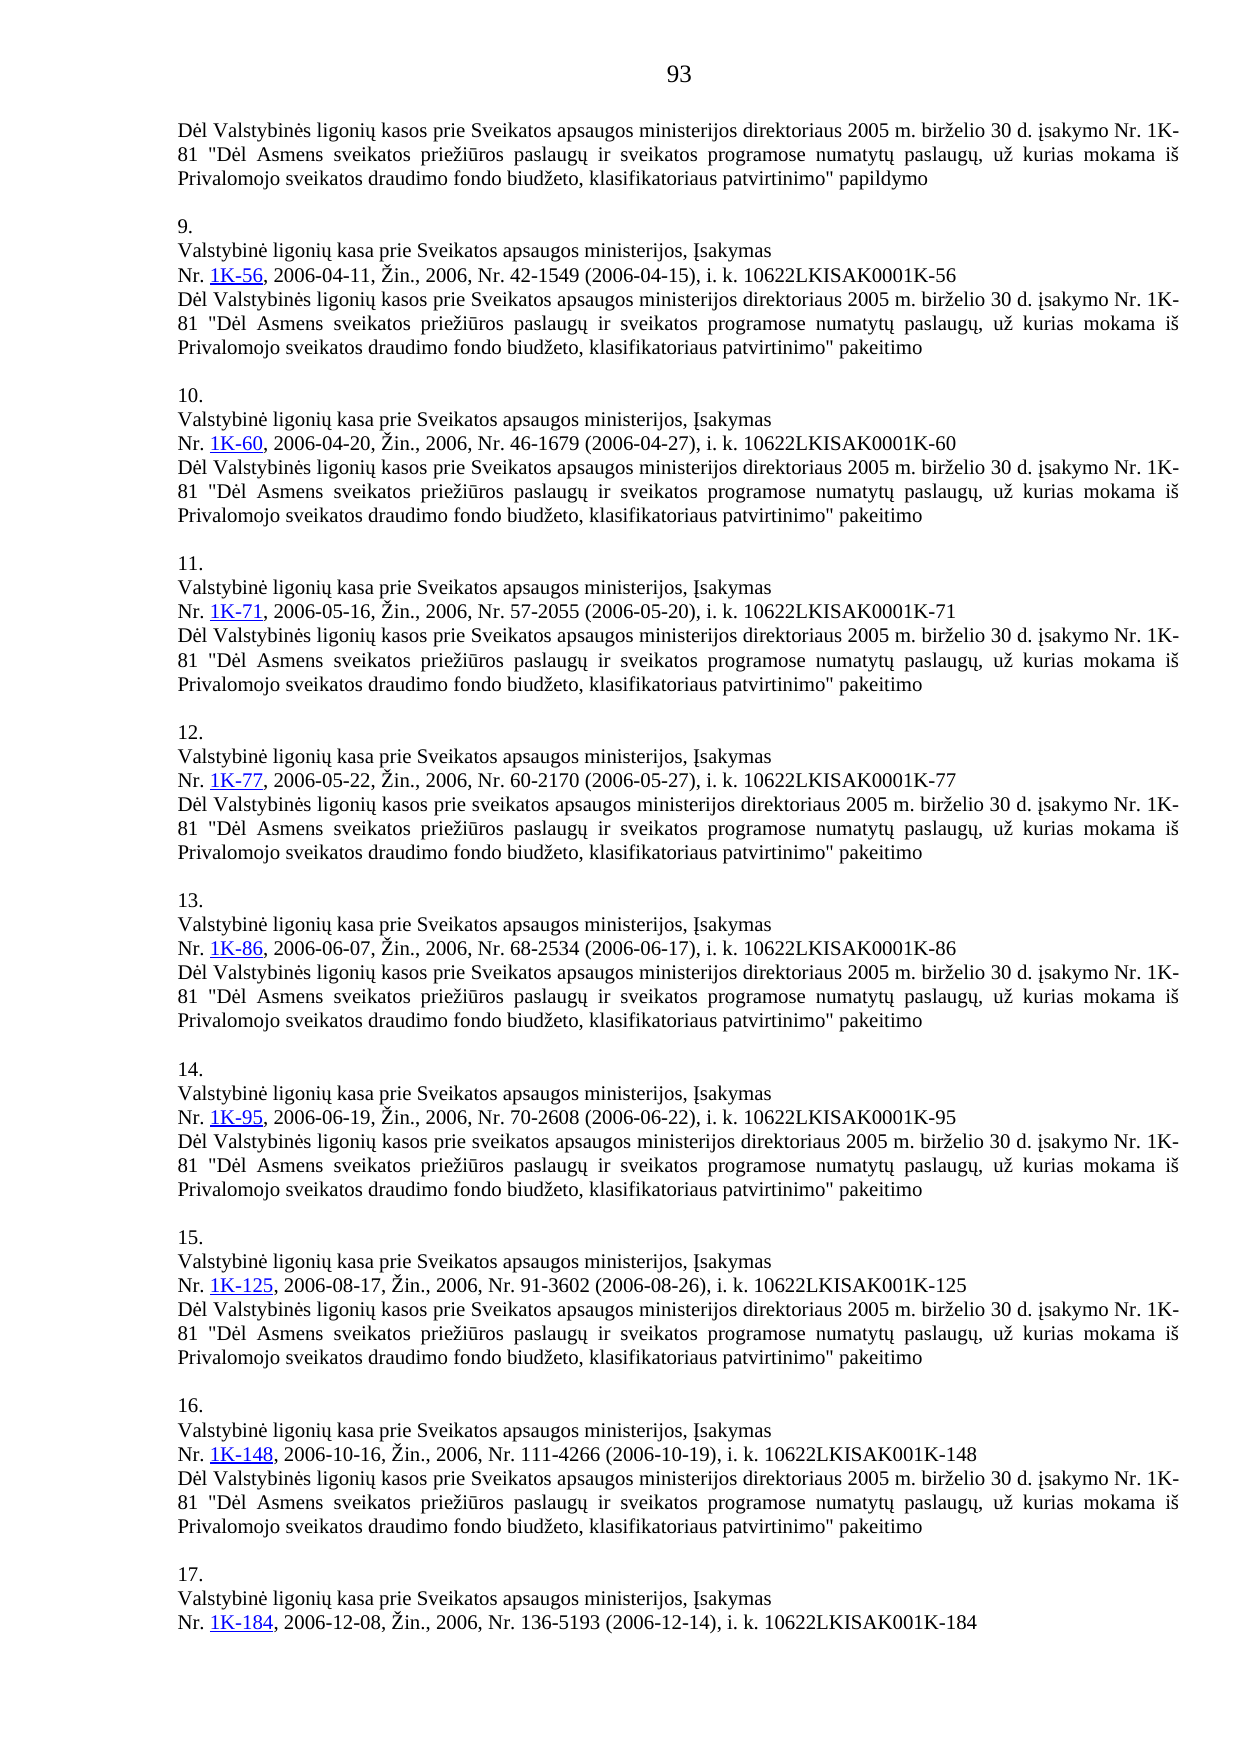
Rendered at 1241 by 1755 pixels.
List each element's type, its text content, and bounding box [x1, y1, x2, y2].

text Nr. 1K-95, 2006-06-19, Žin., 2006, Nr. 70-2608 (2006-06-22), i. k. 10622LKISAK0001K-95 [177, 1105, 1181, 1129]
text 16. [177, 1393, 1181, 1417]
text Dėl Valstybinės ligonių kasos prie sveikatos apsaugos ministerijos direktoriaus 2005 m. birželio 30 d. įsakymo Nr. 1K-81 "Dėl Asmens sveikatos priežiūros paslaugų ir sveikatos programose numatytų paslaugų, už kurias mokama iš Privalomojo sveikatos draudimo fondo biudžeto, klasifikatoriaus patvirtinimo" pakeitimo [177, 792, 1181, 864]
text 14. [177, 1057, 1181, 1081]
text Dėl Valstybinės ligonių kasos prie Sveikatos apsaugos ministerijos direktoriaus 2005 m. birželio 30 d. įsakymo Nr. 1K-81 "Dėl Asmens sveikatos priežiūros paslaugų ir sveikatos programose numatytų paslaugų, už kurias mokama iš Privalomojo sveikatos draudimo fondo biudžeto, klasifikatoriaus patvirtinimo" pakeitimo [177, 623, 1181, 696]
text 17. [177, 1562, 1181, 1586]
text Valstybinė ligonių kasa prie Sveikatos apsaugos ministerijos, Įsakymas [177, 407, 1181, 431]
text Dėl Valstybinės ligonių kasos prie Sveikatos apsaugos ministerijos direktoriaus 2005 m. birželio 30 d. įsakymo Nr. 1K-81 "Dėl Asmens sveikatos priežiūros paslaugų ir sveikatos programose numatytų paslaugų, už kurias mokama iš Privalomojo sveikatos draudimo fondo biudžeto, klasifikatoriaus patvirtinimo" pakeitimo [177, 287, 1181, 359]
text Dėl Valstybinės ligonių kasos prie Sveikatos apsaugos ministerijos direktoriaus 2005 m. birželio 30 d. įsakymo Nr. 1K-81 "Dėl Asmens sveikatos priežiūros paslaugų ir sveikatos programose numatytų paslaugų, už kurias mokama iš Privalomojo sveikatos draudimo fondo biudžeto, klasifikatoriaus patvirtinimo" pakeitimo [177, 1297, 1181, 1369]
text Nr. 1K-148, 2006-10-16, Žin., 2006, Nr. 111-4266 (2006-10-19), i. k. 10622LKISAK001K-148 [177, 1442, 1181, 1466]
text Nr. 1K-56, 2006-04-11, Žin., 2006, Nr. 42-1549 (2006-04-15), i. k. 10622LKISAK0001K-56 [177, 262, 1181, 287]
text Nr. 1K-125, 2006-08-17, Žin., 2006, Nr. 91-3602 (2006-08-26), i. k. 10622LKISAK001K-125 [177, 1273, 1181, 1297]
text Dėl Valstybinės ligonių kasos prie Sveikatos apsaugos ministerijos direktoriaus 2005 m. birželio 30 d. įsakymo Nr. 1K-81 "Dėl Asmens sveikatos priežiūros paslaugų ir sveikatos programose numatytų paslaugų, už kurias mokama iš Privalomojo sveikatos draudimo fondo biudžeto, klasifikatoriaus patvirtinimo" papildymo [177, 118, 1181, 190]
text Nr. 1K-77, 2006-05-22, Žin., 2006, Nr. 60-2170 (2006-05-27), i. k. 10622LKISAK0001K-77 [177, 768, 1181, 792]
text Dėl Valstybinės ligonių kasos prie Sveikatos apsaugos ministerijos direktoriaus 2005 m. birželio 30 d. įsakymo Nr. 1K-81 "Dėl Asmens sveikatos priežiūros paslaugų ir sveikatos programose numatytų paslaugų, už kurias mokama iš Privalomojo sveikatos draudimo fondo biudžeto, klasifikatoriaus patvirtinimo" pakeitimo [177, 455, 1181, 527]
text 11. [177, 551, 1181, 575]
text Dėl Valstybinės ligonių kasos prie sveikatos apsaugos ministerijos direktoriaus 2005 m. birželio 30 d. įsakymo Nr. 1K-81 "Dėl Asmens sveikatos priežiūros paslaugų ir sveikatos programose numatytų paslaugų, už kurias mokama iš Privalomojo sveikatos draudimo fondo biudžeto, klasifikatoriaus patvirtinimo" pakeitimo [177, 1129, 1181, 1201]
text Nr. 1K-86, 2006-06-07, Žin., 2006, Nr. 68-2534 (2006-06-17), i. k. 10622LKISAK0001K-86 [177, 936, 1181, 960]
text Nr. 1K-184, 2006-12-08, Žin., 2006, Nr. 136-5193 (2006-12-14), i. k. 10622LKISAK001K-184 [177, 1610, 1181, 1634]
text Valstybinė ligonių kasa prie Sveikatos apsaugos ministerijos, Įsakymas [177, 912, 1181, 936]
text Dėl Valstybinės ligonių kasos prie Sveikatos apsaugos ministerijos direktoriaus 2005 m. birželio 30 d. įsakymo Nr. 1K-81 "Dėl Asmens sveikatos priežiūros paslaugų ir sveikatos programose numatytų paslaugų, už kurias mokama iš Privalomojo sveikatos draudimo fondo biudžeto, klasifikatoriaus patvirtinimo" pakeitimo [177, 960, 1181, 1032]
text Valstybinė ligonių kasa prie Sveikatos apsaugos ministerijos, Įsakymas [177, 1249, 1181, 1273]
text Nr. 1K-60, 2006-04-20, Žin., 2006, Nr. 46-1679 (2006-04-27), i. k. 10622LKISAK0001K-60 [177, 431, 1181, 455]
text Valstybinė ligonių kasa prie Sveikatos apsaugos ministerijos, Įsakymas [177, 744, 1181, 768]
text Valstybinė ligonių kasa prie Sveikatos apsaugos ministerijos, Įsakymas [177, 575, 1181, 599]
text 12. [177, 720, 1181, 744]
text Valstybinė ligonių kasa prie Sveikatos apsaugos ministerijos, Įsakymas [177, 238, 1181, 262]
text 13. [177, 888, 1181, 912]
text Valstybinė ligonių kasa prie Sveikatos apsaugos ministerijos, Įsakymas [177, 1081, 1181, 1105]
text 10. [177, 383, 1181, 407]
text 9. [177, 214, 1181, 238]
text Valstybinė ligonių kasa prie Sveikatos apsaugos ministerijos, Įsakymas [177, 1586, 1181, 1610]
text Valstybinė ligonių kasa prie Sveikatos apsaugos ministerijos, Įsakymas [177, 1417, 1181, 1442]
text Nr. 1K-71, 2006-05-16, Žin., 2006, Nr. 57-2055 (2006-05-20), i. k. 10622LKISAK0001K-71 [177, 599, 1181, 623]
text Dėl Valstybinės ligonių kasos prie Sveikatos apsaugos ministerijos direktoriaus 2005 m. birželio 30 d. įsakymo Nr. 1K-81 "Dėl Asmens sveikatos priežiūros paslaugų ir sveikatos programose numatytų paslaugų, už kurias mokama iš Privalomojo sveikatos draudimo fondo biudžeto, klasifikatoriaus patvirtinimo" pakeitimo [177, 1466, 1181, 1538]
text 15. [177, 1225, 1181, 1249]
